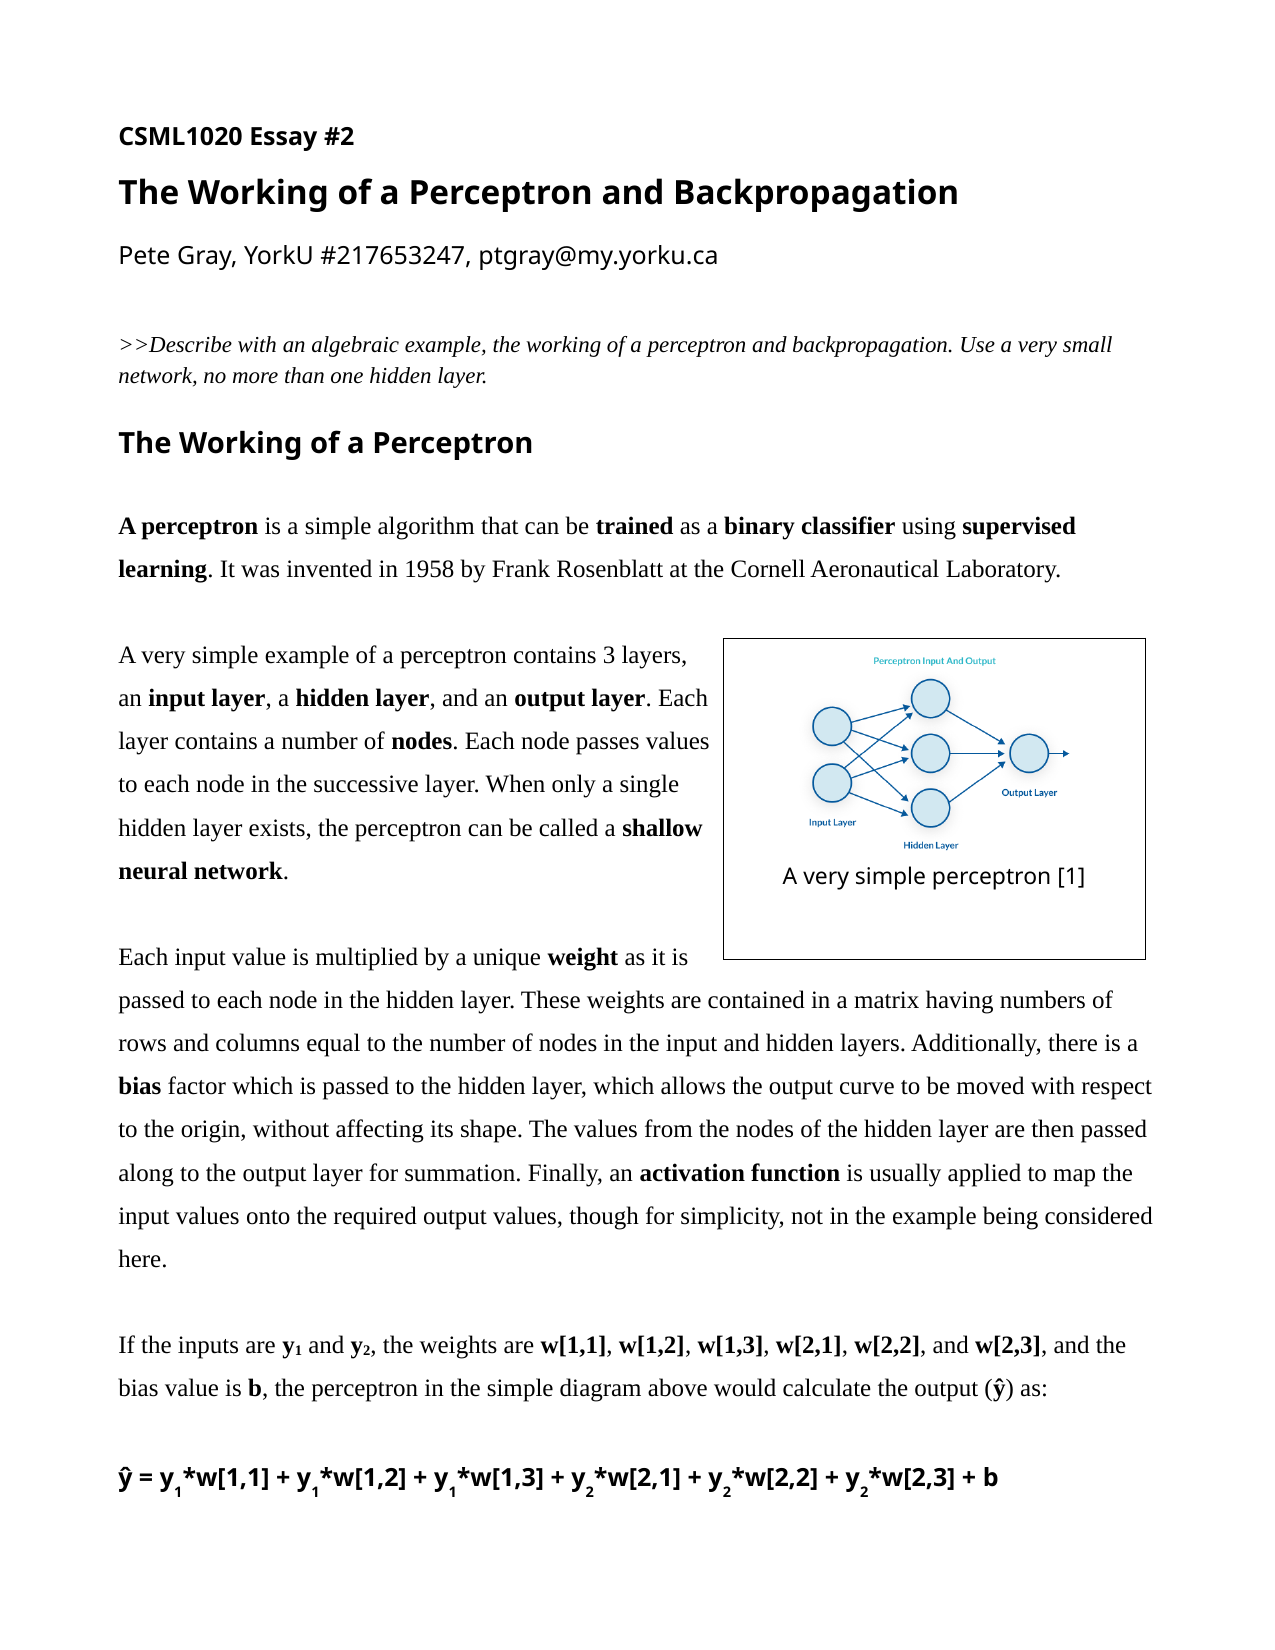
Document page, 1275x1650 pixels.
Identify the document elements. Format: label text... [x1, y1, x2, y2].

text ŷ = y1*w[1,1] + y1*w[1,2] + y1*w[1,3] + y2*w[2,1] + y2*w[2,2] + y2*w[2,3] + b [118, 1459, 1157, 1502]
text The Working of a Perceptron and Backpropagation [118, 169, 1157, 214]
text [724, 639, 1145, 959]
text Each input value is multiplied by a unique weight as it is passed to each node in the hidden layer. These weights are contained in a matrix having numbers of rows and columns equal to the number of nodes in the input and hidden layers. Additionally, there is a bias factor which is passed to the hidden layer, which allows the output curve to be moved with respect to the origin, without affecting its shape. The values from the nodes of the hidden layer are then passed along to the output layer for summation. Finally, an activation function is usually applied to map the input values onto the required output values, though for simplicity, not in the example being considered here. [118, 942, 1157, 1273]
picture [775, 646, 1093, 860]
text If the inputs are y1 and y2, the weights are w[1,1], w[1,2], w[1,3], w[2,1], w[2,2], and w[2,3], and the bias value is b, the perceptron in the simple diagram above would calculate the output (ŷ) as: [118, 1330, 1157, 1402]
text Pete Gray, YorkU #217653247, ptgray@my.yorku.ca [118, 237, 1157, 271]
text CSML1020 Essay #2 [118, 118, 1157, 152]
text The Working of a Perceptron [118, 422, 1157, 462]
text A perceptron is a simple algorithm that can be trained as a binary classifier using supervised learning. It was invented in 1958 by Frank Rosenblatt at the Cornell Aeronautical Laboratory. [118, 511, 1157, 583]
text >>Describe with an algebraic example, the working of a perceptron and backpropagation. Use a very small network, no more than one hidden layer. [118, 331, 1157, 388]
text A very simple example of a perceptron contains 3 layers, an input layer, a hidden layer, and an output layer. Each layer contains a number of nodes. Each node passes values to each node in the successive layer. When only a single hidden layer exists, the perceptron can be called a shallow neural network. [118, 640, 723, 884]
text A very simple perceptron [1] [732, 860, 1136, 891]
